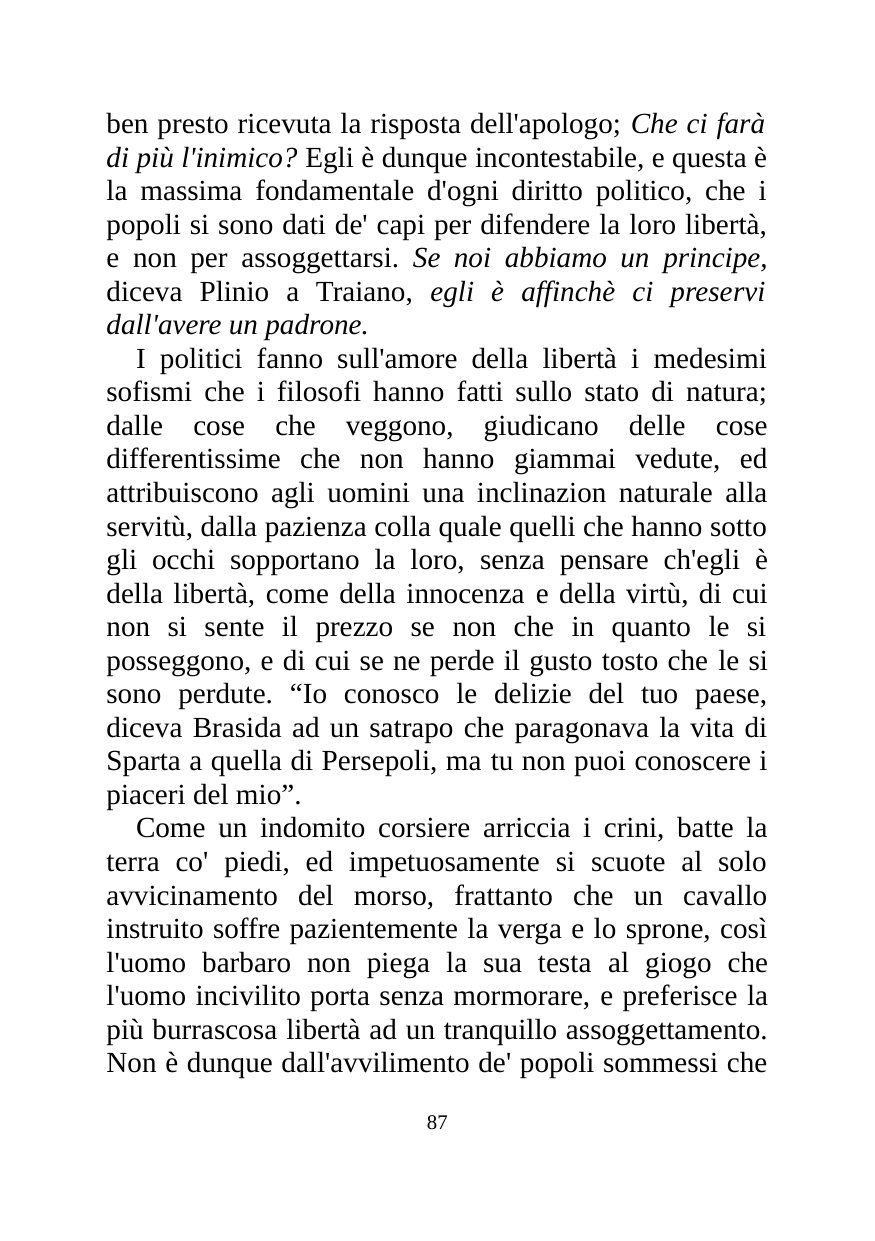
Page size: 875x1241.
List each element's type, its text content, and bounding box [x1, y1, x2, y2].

text I politici fanno sull'amore della libertà i medesimi sofismi che i filosofi hanno fatti sullo stato di natura; dalle cose che veggono, giudicano delle cose differentissime che non hanno giammai vedute, ed attribuiscono agli uomini una inclinazion naturale alla servitù, dalla pazienza colla quale quelli che hanno sotto gli occhi sopportano la loro, senza pensare ch'egli è della libertà, come della innocenza e della virtù, di cui non si sente il prezzo se non che in quanto le si posseggono, e di cui se ne perde il gusto tosto che le si sono perdute. “Io conosco le delizie del tuo paese, diceva Brasida ad un satrapo che paragonava la vita di Sparta a quella di Persepoli, ma tu non puoi conoscere i piaceri del mio”. [106, 341, 768, 811]
text Come un indomito corsiere arriccia i crini, batte la terra co' piedi, ed impetuosamente si scuote al solo avvicinamento del morso, frattanto che un cavallo instruito soffre pazientemente la verga e lo sprone, così l'uomo barbaro non piega la sua testa al giogo che l'uomo incivilito porta senza mormorare, e preferisce la più burrascosa libertà ad un tranquillo assoggettamento. Non è dunque dall'avvilimento de' popoli sommessi che [106, 811, 768, 1079]
text ben presto ricevuta la risposta dell'apologo; Che ci farà di più l'inimico? Egli è dunque incontestabile, e questa è la massima fondamentale d'ogni diritto politico, che i popoli si sono dati de' capi per difendere la loro libertà, e non per assoggettarsi. Se noi abbiamo un principe, diceva Plinio a Traiano, egli è affinchè ci preservi dall'avere un padrone. [106, 106, 768, 341]
